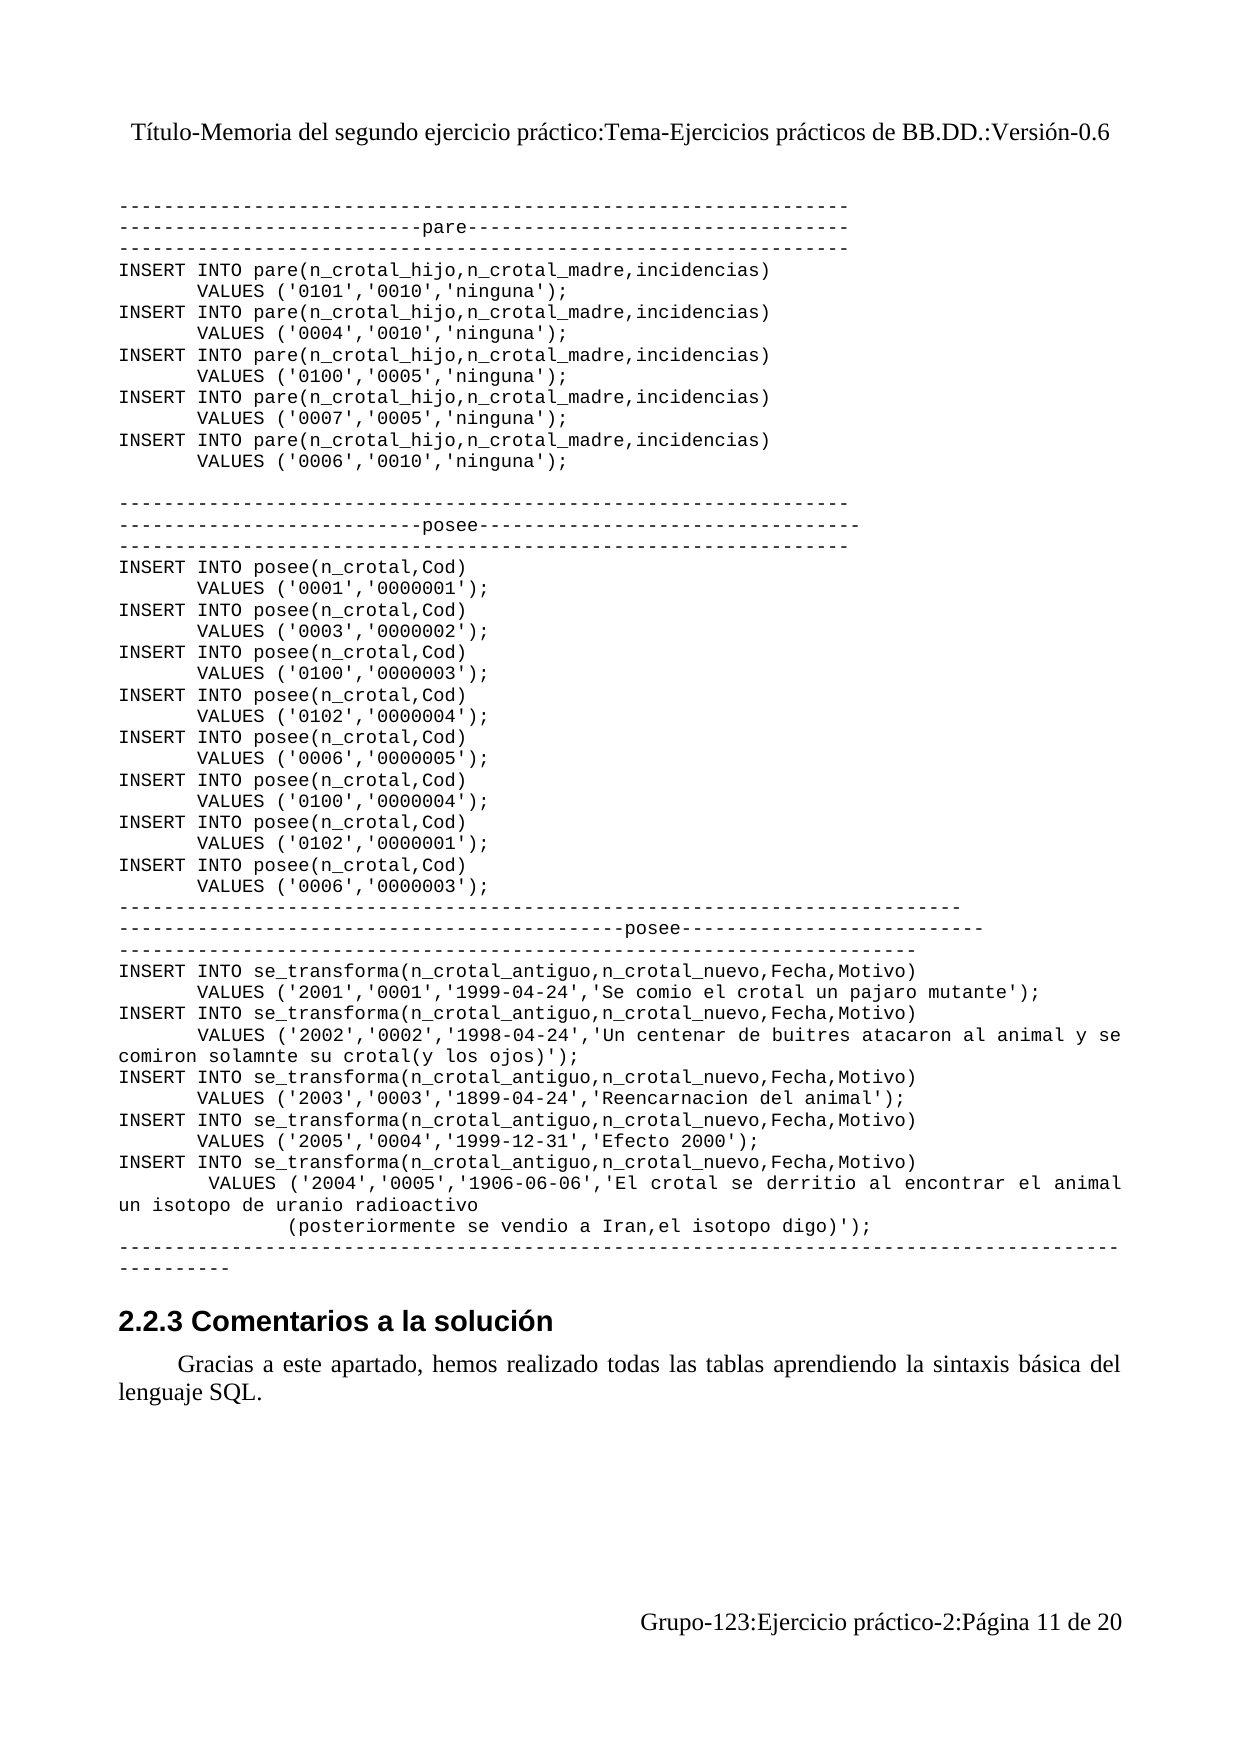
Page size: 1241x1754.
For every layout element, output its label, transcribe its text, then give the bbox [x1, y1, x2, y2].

text VALUES ('0006','0010','ninguna'); [118, 452, 1122, 473]
text --------------------------------------------------------------------------- [118, 898, 1122, 919]
text VALUES ('0001','0000001'); [118, 579, 1122, 600]
text ----------------------------------------------------------------- [118, 537, 1122, 558]
text ----------------------------------------------------------------------- [118, 940, 1122, 962]
text VALUES ('0100','0005','ninguna'); [118, 367, 1122, 388]
text VALUES ('2002','0002','1998-04-24','Un centenar de buitres atacaron al animal y se comiron solamnte su crotal(y los ojos)'); [118, 1025, 1122, 1068]
text VALUES ('0004','0010','ninguna'); [118, 324, 1122, 345]
subtitle 2.2.3 Comentarios a la solución [118, 1305, 1122, 1338]
text VALUES ('2005','0004','1999-12-31','Efecto 2000'); [118, 1132, 1122, 1153]
text INSERT INTO pare(n_crotal_hijo,n_crotal_madre,incidencias) [118, 430, 1122, 452]
text INSERT INTO posee(n_crotal,Cod) [118, 855, 1122, 877]
text INSERT INTO se_transforma(n_crotal_antiguo,n_crotal_nuevo,Fecha,Motivo) [118, 962, 1122, 983]
text VALUES ('0102','0000004'); [118, 707, 1122, 728]
text VALUES ('0006','0000005'); [118, 749, 1122, 770]
text ----------------------------------------------------------------- [118, 494, 1122, 515]
text VALUES ('0100','0000003'); [118, 664, 1122, 685]
text INSERT INTO posee(n_crotal,Cod) [118, 813, 1122, 834]
text INSERT INTO pare(n_crotal_hijo,n_crotal_madre,incidencias) [118, 345, 1122, 367]
text Gracias a este apartado, hemos realizado todas las tablas aprendiendo la sintaxis básica del lenguaje SQL. [118, 1350, 1122, 1406]
text VALUES ('0007','0005','ninguna'); [118, 409, 1122, 430]
text INSERT INTO pare(n_crotal_hijo,n_crotal_madre,incidencias) [118, 303, 1122, 324]
text VALUES ('0100','0000004'); [118, 792, 1122, 813]
text VALUES ('2004','0005','1906-06-06','El crotal se derritio al encontrar el animal un isotopo de uranio radioactivo [118, 1174, 1122, 1217]
text INSERT INTO se_transforma(n_crotal_antiguo,n_crotal_nuevo,Fecha,Motivo) [118, 1068, 1122, 1089]
text INSERT INTO posee(n_crotal,Cod) [118, 728, 1122, 749]
text INSERT INTO se_transforma(n_crotal_antiguo,n_crotal_nuevo,Fecha,Motivo) [118, 1004, 1122, 1025]
text ---------------------------posee---------------------------------- [118, 515, 1122, 537]
text --------------------------------------------------------------------------------------------------- [118, 1238, 1122, 1280]
text (posteriormente se vendio a Iran,el isotopo digo)'); [118, 1217, 1122, 1238]
text INSERT INTO posee(n_crotal,Cod) [118, 600, 1122, 622]
text INSERT INTO posee(n_crotal,Cod) [118, 643, 1122, 664]
text VALUES ('2001','0001','1999-04-24','Se comio el crotal un pajaro mutante'); [118, 983, 1122, 1004]
text VALUES ('0101','0010','ninguna'); [118, 282, 1122, 303]
text ----------------------------------------------------------------- [118, 239, 1122, 260]
text INSERT INTO posee(n_crotal,Cod) [118, 770, 1122, 792]
text INSERT INTO se_transforma(n_crotal_antiguo,n_crotal_nuevo,Fecha,Motivo) [118, 1110, 1122, 1132]
text INSERT INTO pare(n_crotal_hijo,n_crotal_madre,incidencias) [118, 388, 1122, 409]
text ---------------------------pare---------------------------------- [118, 218, 1122, 239]
text INSERT INTO pare(n_crotal_hijo,n_crotal_madre,incidencias) [118, 260, 1122, 282]
text VALUES ('0006','0000003'); [118, 877, 1122, 898]
text VALUES ('2003','0003','1899-04-24','Reencarnacion del animal'); [118, 1089, 1122, 1110]
text ---------------------------------------------posee--------------------------- [118, 919, 1122, 940]
text INSERT INTO posee(n_crotal,Cod) [118, 685, 1122, 707]
text VALUES ('0003','0000002'); [118, 622, 1122, 643]
text VALUES ('0102','0000001'); [118, 834, 1122, 855]
text INSERT INTO se_transforma(n_crotal_antiguo,n_crotal_nuevo,Fecha,Motivo) [118, 1153, 1122, 1174]
text INSERT INTO posee(n_crotal,Cod) [118, 558, 1122, 579]
text ----------------------------------------------------------------- [118, 197, 1122, 218]
